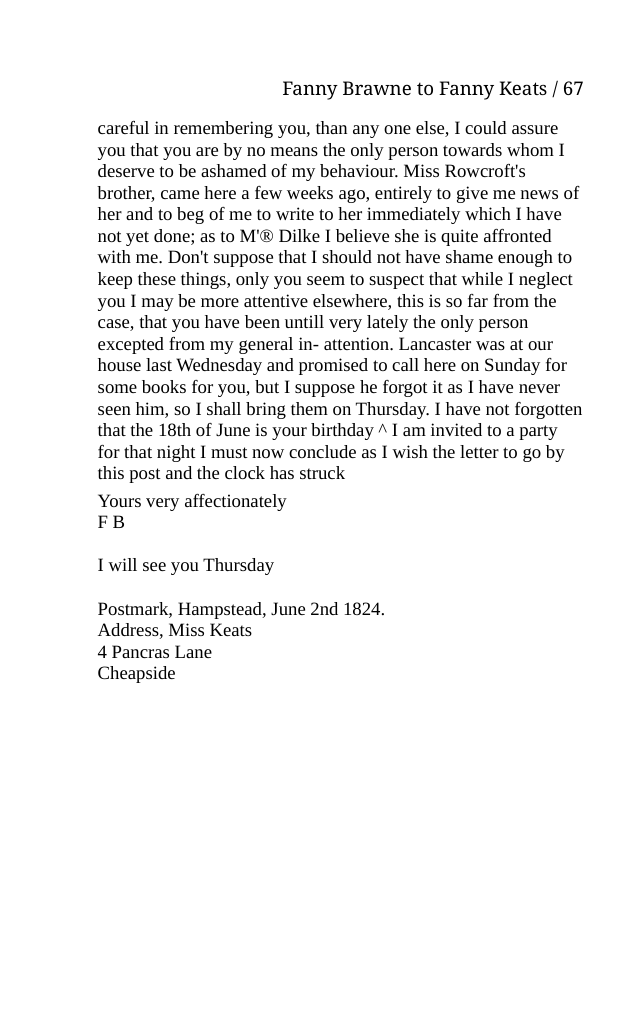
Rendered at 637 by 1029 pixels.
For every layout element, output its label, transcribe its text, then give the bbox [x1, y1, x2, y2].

text I will see you Thursday [97, 554, 583, 576]
text Yours very affectionately [97, 490, 583, 511]
text Cheapside [97, 662, 583, 684]
text F B [97, 511, 583, 533]
text Address, Miss Keats [97, 619, 583, 641]
text 4 Pancras Lane [97, 641, 583, 662]
text Postmark, Hampstead, June 2nd 1824. [97, 597, 583, 619]
text careful in remembering you, than any one else, I could assure you that you are by no means the only person towards whom I deserve to be ashamed of my behaviour. Miss Rowcroft's brother, came here a few weeks ago, entirely to give me news of her and to beg of me to write to her immediately which I have not yet done; as to M'® Dilke I believe she is quite affronted with me. Don't suppose that I should not have shame enough to keep these things, only you seem to suspect that while I neglect you I may be more attentive elsewhere, this is so far from the case, that you have been untill very lately the only person excepted from my general in- attention. Lancaster was at our house last Wednesday and promised to call here on Sunday for some books for you, but I suppose he forgot it as I have never seen him, so I shall bring them on Thursday. I have not forgotten that the 18th of June is your birthday ^ I am invited to a party for that night I must now conclude as I wish the letter to go by this post and the clock has struck [97, 117, 583, 484]
